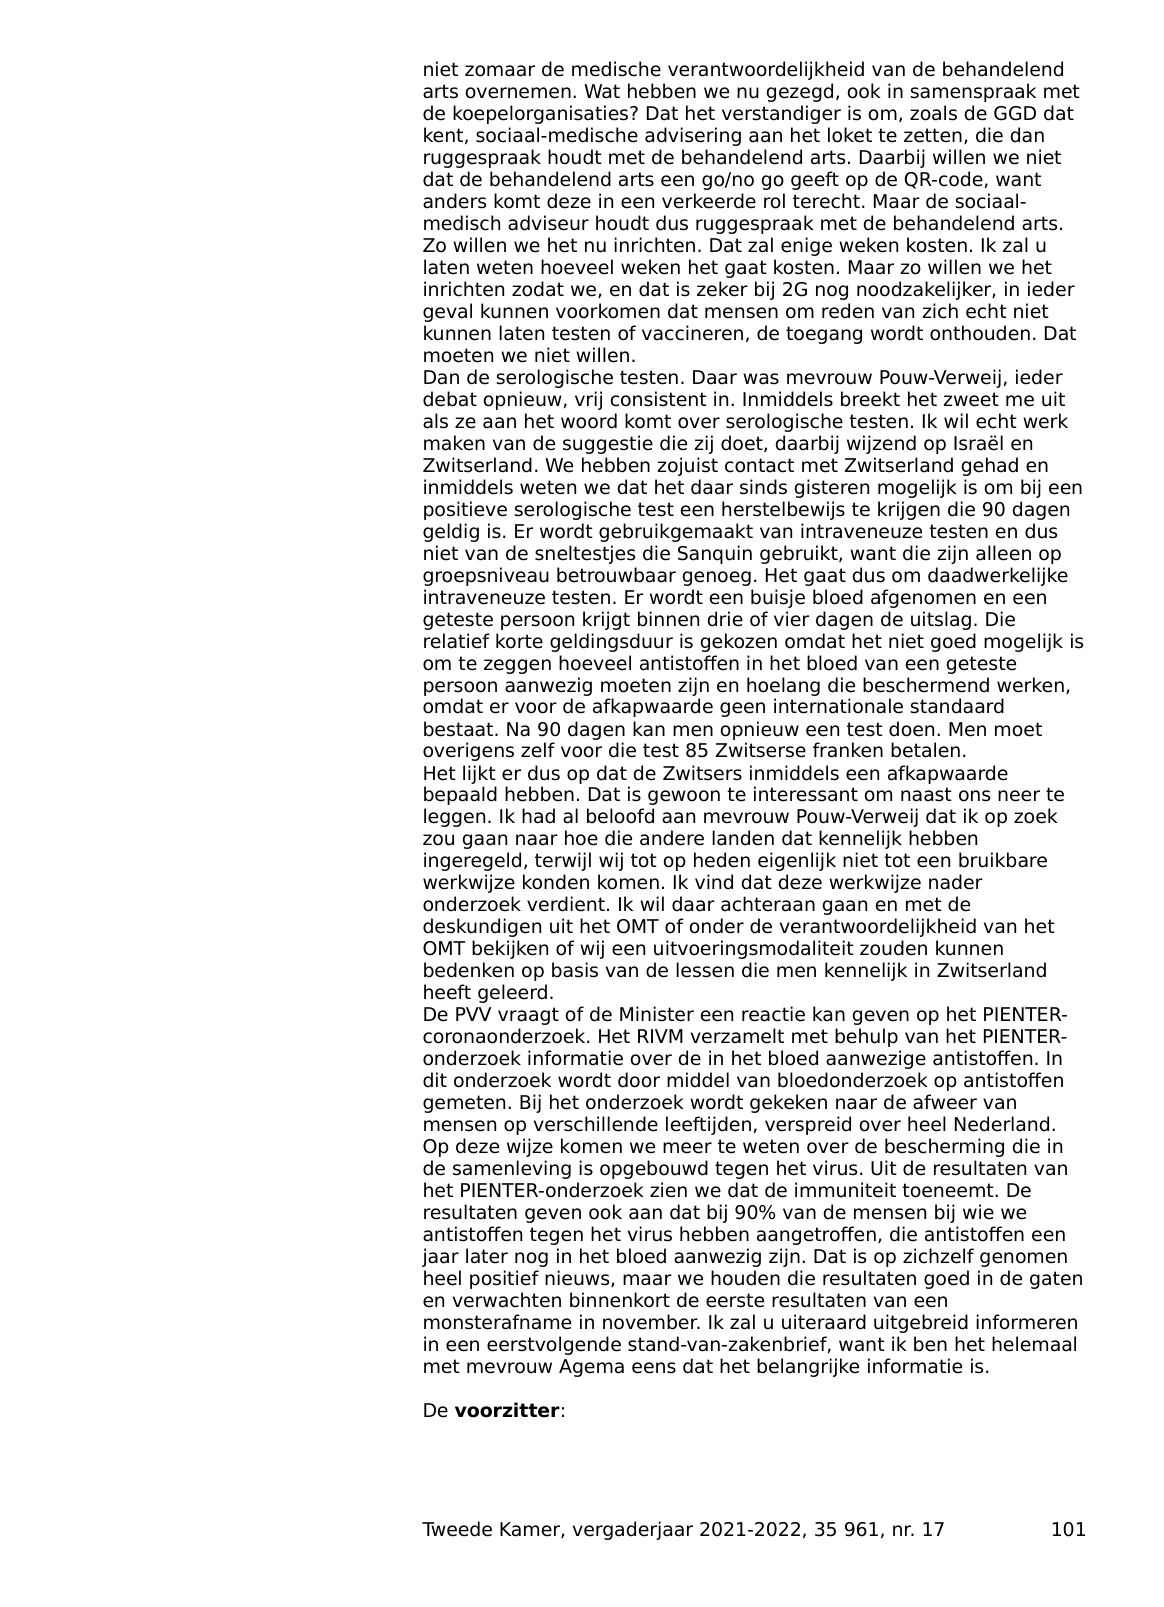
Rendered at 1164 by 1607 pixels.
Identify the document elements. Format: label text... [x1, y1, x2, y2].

text De PVV vraagt of de Minister een reactie kan geven op het PIENTER-coronaonderzoek. Het RIVM verzamelt met behulp van het PIENTER-onderzoek informatie over de in het bloed aanwezige antistoffen. In dit onderzoek wordt door middel van bloedonderzoek op antistoffen gemeten. Bij het onderzoek wordt gekeken naar de afweer van mensen op verschillende leeftijden, verspreid over heel Nederland. Op deze wijze komen we meer te weten over de bescherming die in de samenleving is opgebouwd tegen het virus. Uit de resultaten van het PIENTER-onderzoek zien we dat de immuniteit toeneemt. De resultaten geven ook aan dat bij 90% van de mensen bij wie we antistoffen tegen het virus hebben aangetroffen, die antistoffen een jaar later nog in het bloed aanwezig zijn. Dat is op zichzelf genomen heel positief nieuws, maar we houden die resultaten goed in de gaten en verwachten binnenkort de eerste resultaten van een monsterafname in november. Ik zal u uiteraard uitgebreid informeren in een eerstvolgende stand-van-zakenbrief, want ik ben het helemaal met mevrouw Agema eens dat het belangrijke informatie is. [422, 1004, 1087, 1378]
text Het lijkt er dus op dat de Zwitsers inmiddels een afkapwaarde bepaald hebben. Dat is gewoon te interessant om naast ons neer te leggen. Ik had al beloofd aan mevrouw Pouw-Verweij dat ik op zoek zou gaan naar hoe die andere landen dat kennelijk hebben ingeregeld, terwijl wij tot op heden eigenlijk niet tot een bruikbare werkwijze konden komen. Ik vind dat deze werkwijze nader onderzoek verdient. Ik wil daar achteraan gaan en met de deskundigen uit het OMT of onder de verantwoordelijkheid van het OMT bekijken of wij een uitvoeringsmodaliteit zouden kunnen bedenken op basis van de lessen die men kennelijk in Zwitserland heeft geleerd. [422, 762, 1087, 1004]
text De voorzitter: [422, 1400, 1087, 1422]
text niet zomaar de medische verantwoordelijkheid van de behandelend arts overnemen. Wat hebben we nu gezegd, ook in samenspraak met de koepelorganisaties? Dat het verstandiger is om, zoals de GGD dat kent, sociaal-medische advisering aan het loket te zetten, die dan ruggespraak houdt met de behandelend arts. Daarbij willen we niet dat de behandelend arts een go/no go geeft op de QR-code, want anders komt deze in een verkeerde rol terecht. Maar de sociaal-medisch adviseur houdt dus ruggespraak met de behandelend arts. Zo willen we het nu inrichten. Dat zal enige weken kosten. Ik zal u laten weten hoeveel weken het gaat kosten. Maar zo willen we het inrichten zodat we, en dat is zeker bij 2G nog noodzakelijker, in ieder geval kunnen voorkomen dat mensen om reden van zich echt niet kunnen laten testen of vaccineren, de toegang wordt onthouden. Dat moeten we niet willen. [422, 59, 1087, 367]
text Dan de serologische testen. Daar was mevrouw Pouw-Verweij, ieder debat opnieuw, vrij consistent in. Inmiddels breekt het zweet me uit als ze aan het woord komt over serologische testen. Ik wil echt werk maken van de suggestie die zij doet, daarbij wijzend op Israël en Zwitserland. We hebben zojuist contact met Zwitserland gehad en inmiddels weten we dat het daar sinds gisteren mogelijk is om bij een positieve serologische test een herstelbewijs te krijgen die 90 dagen geldig is. Er wordt gebruikgemaakt van intraveneuze testen en dus niet van de sneltestjes die Sanquin gebruikt, want die zijn alleen op groepsniveau betrouwbaar genoeg. Het gaat dus om daadwerkelijke intraveneuze testen. Er wordt een buisje bloed afgenomen en een geteste persoon krijgt binnen drie of vier dagen de uitslag. Die relatief korte geldingsduur is gekozen omdat het niet goed mogelijk is om te zeggen hoeveel antistoffen in het bloed van een geteste persoon aanwezig moeten zijn en hoelang die beschermend werken, omdat er voor de afkapwaarde geen internationale standaard bestaat. Na 90 dagen kan men opnieuw een test doen. Men moet overigens zelf voor die test 85 Zwitserse franken betalen. [422, 367, 1087, 762]
